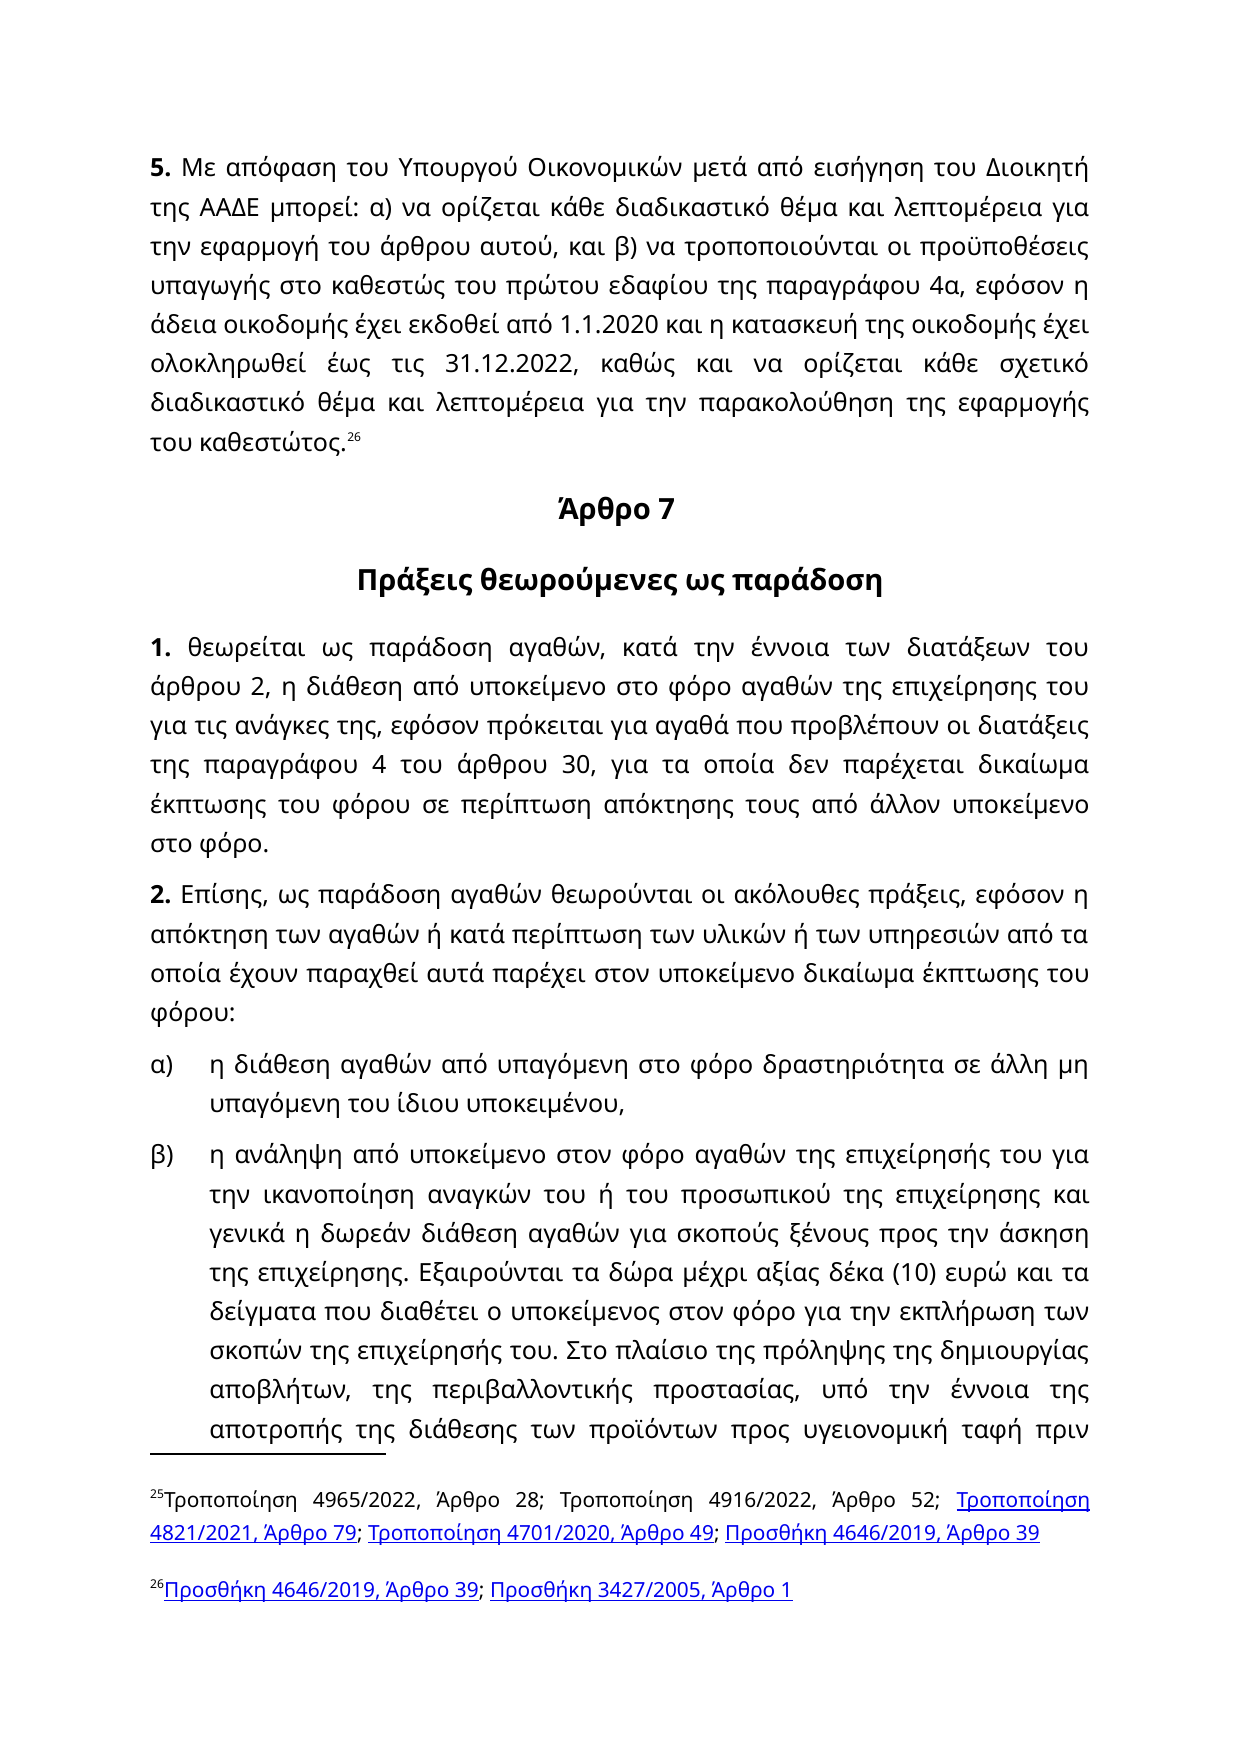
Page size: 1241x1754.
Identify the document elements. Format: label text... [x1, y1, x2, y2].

subtitle Άρθρο 7 [150, 488, 1090, 528]
list α) η διάθεση αγαθών από υπαγόμενη στο φόρο δραστηριότητα σε άλλη μη υπαγόμενη του ίδιου υποκειμένου, [150, 1046, 1090, 1119]
text Προσθήκη 4646/2019, Άρθρο 39; Προσθήκη 3427/2005, Άρθρο 1 [150, 1576, 1090, 1604]
text 2. Επίσης, ως παράδοση αγαθών θεωρούνται οι ακόλουθες πράξεις, εφόσον η απόκτηση των αγαθών ή κατά περίπτωση των υλικών ή των υπηρεσιών από τα οποία έχουν παραχθεί αυτά παρέχει στον υποκείμενο δικαίωμα έκπτωσης του φόρου: [150, 877, 1090, 1029]
text 1. θεωρείται ως παράδοση αγαθών, κατά την έννοια των διατάξεων του άρθρου 2, η διάθεση από υποκείμενο στο φόρο αγαθών της επιχείρησης του για τις ανάγκες της, εφόσον πρόκειται για αγαθά που προβλέπουν οι διατάξεις της παραγράφου 4 του άρθρου 30, για τα οποία δεν παρέχεται δικαίωμα έκπτωσης του φόρου σε περίπτωση απόκτησης τους από άλλον υποκείμενο στο φόρο. [150, 629, 1090, 859]
text Τροποποίηση 4965/2022, Άρθρο 28; Τροποποίηση 4916/2022, Άρθρο 52; Τροποποίηση 4821/2021, Άρθρο 79; Τροποποίηση 4701/2020, Άρθρο 49; Προσθήκη 4646/2019, Άρθρο 39 [150, 1485, 1090, 1546]
subtitle Πράξεις θεωρούμενες ως παράδοση [150, 559, 1090, 599]
list β) η ανάληψη από υποκείμενο στον φόρο αγαθών της επιχείρησής του για την ικανοποίηση αναγκών του ή του προσωπικού της επιχείρησης και γενικά η δωρεάν διάθεση αγαθών για σκοπούς ξένους προς την άσκηση της επιχείρησης. Εξαιρούνται τα δώρα μέχρι αξίας δέκα (10) ευρώ και τα δείγματα που διαθέτει ο υποκείμενος στον φόρο για την εκπλήρωση των σκοπών της επιχείρησής του. Στο πλαίσιο της πρόληψης της δημιουργίας αποβλήτων, της περιβαλλοντικής προστασίας, υπό την έννοια της αποτροπής της διάθεσης των προϊόντων προς υγειονομική ταφή πριν [150, 1137, 1090, 1445]
text 5. Με απόφαση του Υπουργού Οικονομικών μετά από εισήγηση του Διοικητή της ΑΑΔΕ μπορεί: α) να ορίζεται κάθε διαδικαστικό θέμα και λεπτομέρεια για την εφαρμογή του άρθρου αυτού, και β) να τροποποιούνται οι προϋποθέσεις υπαγωγής στο καθεστώς του πρώτου εδαφίου της παραγράφου 4α, εφόσον η άδεια οικοδομής έχει εκδοθεί από 1.1.2020 και η κατασκευή της οικοδομής έχει ολοκληρωθεί έως τις 31.12.2022, καθώς και να ορίζεται κάθε σχετικό διαδικαστικό θέμα και λεπτομέρεια για την παρακολούθηση της εφαρμογής του καθεστώτος. [150, 150, 1090, 458]
